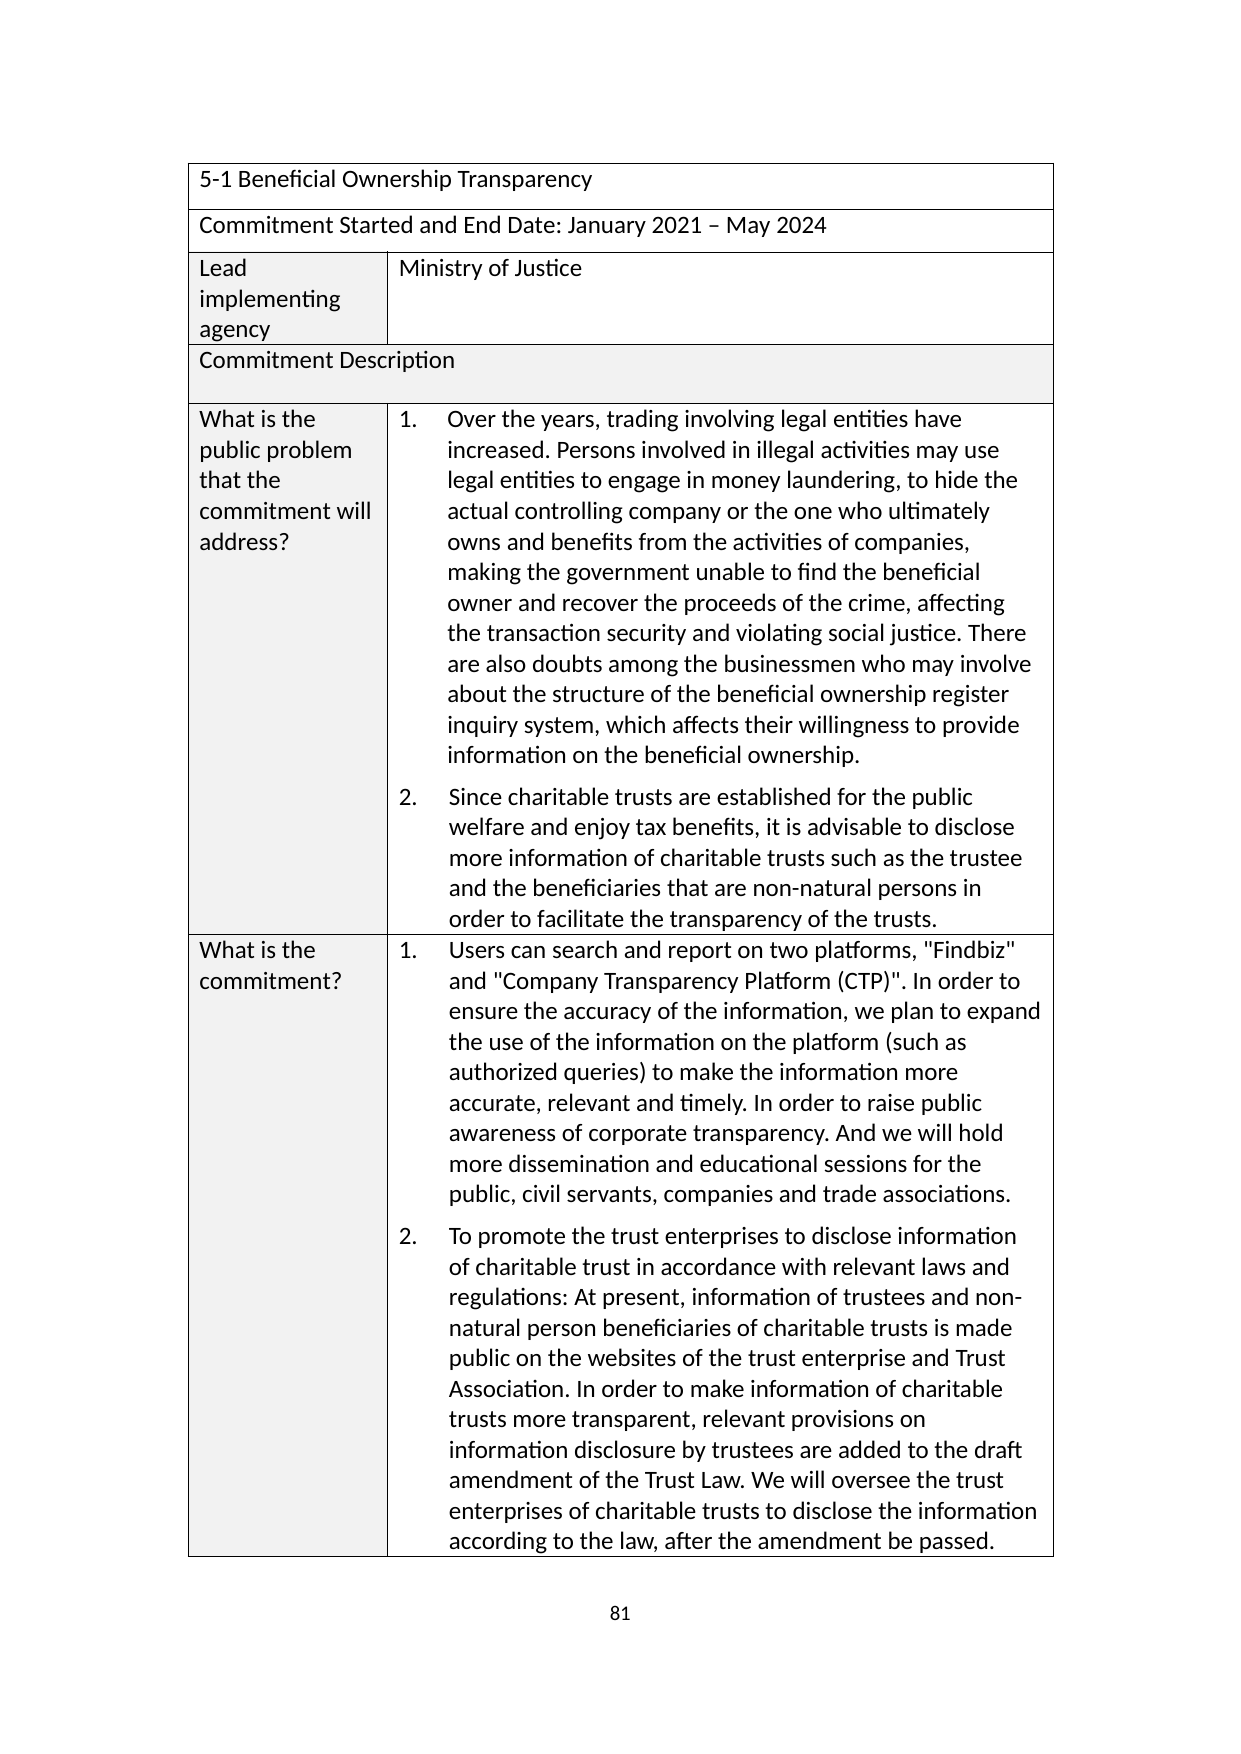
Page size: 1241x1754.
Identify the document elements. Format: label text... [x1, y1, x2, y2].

table_cell What is the commitment? [189, 935, 387, 1556]
table_cell Commitment Started and End Date: January 2021 – May 2024 [189, 210, 1053, 251]
table_cell Ministry of Justice [388, 253, 1053, 344]
table_cell Lead implementing agency [189, 253, 387, 344]
table_cell Over the years, trading involving legal entities have increased. Persons involved in illegal activities may use legal entities to engage in money laundering, to hide the actual controlling company or the one who ultimately owns and benefits from the activities of companies, making the government unable to find the beneficial owner and recover the proceeds of the crime, affecting the transaction security and violating social justice. There are also doubts among the businessmen who may involve about the structure of the beneficial ownership register inquiry system, which affects their willingness to provide information on the beneficial ownership. Since charitable trusts are established for the public welfare and enjoy tax benefits, it is advisable to disclose more information of charitable trusts such as the trustee and the beneficiaries that are non-natural persons in order to facilitate the transparency of the trusts. [388, 404, 1053, 934]
table_header 5-1 Beneficial Ownership Transparency [189, 164, 1053, 209]
table_cell What is the public problem that the commitment will address? [189, 404, 387, 934]
table_cell Commitment Description [189, 345, 1053, 403]
table_cell Users can search and report on two platforms, "Findbiz" and "Company Transparency Platform (CTP)". In order to ensure the accuracy of the information, we plan to expand the use of the information on the platform (such as authorized queries) to make the information more accurate, relevant and timely. In order to raise public awareness of corporate transparency. And we will hold more dissemination and educational sessions for the public, civil servants, companies and trade associations. To promote the trust enterprises to disclose information of charitable trust in accordance with relevant laws and regulations: At present, information of trustees and non-natural person beneficiaries of charitable trusts is made public on the websites of the trust enterprise and Trust Association. In order to make information of charitable trusts more transparent, relevant provisions on information disclosure by trustees are added to the draft amendment of the Trust Law. We will oversee the trust enterprises of charitable trusts to disclose the information according to the law, after the amendment be passed. [388, 935, 1053, 1556]
